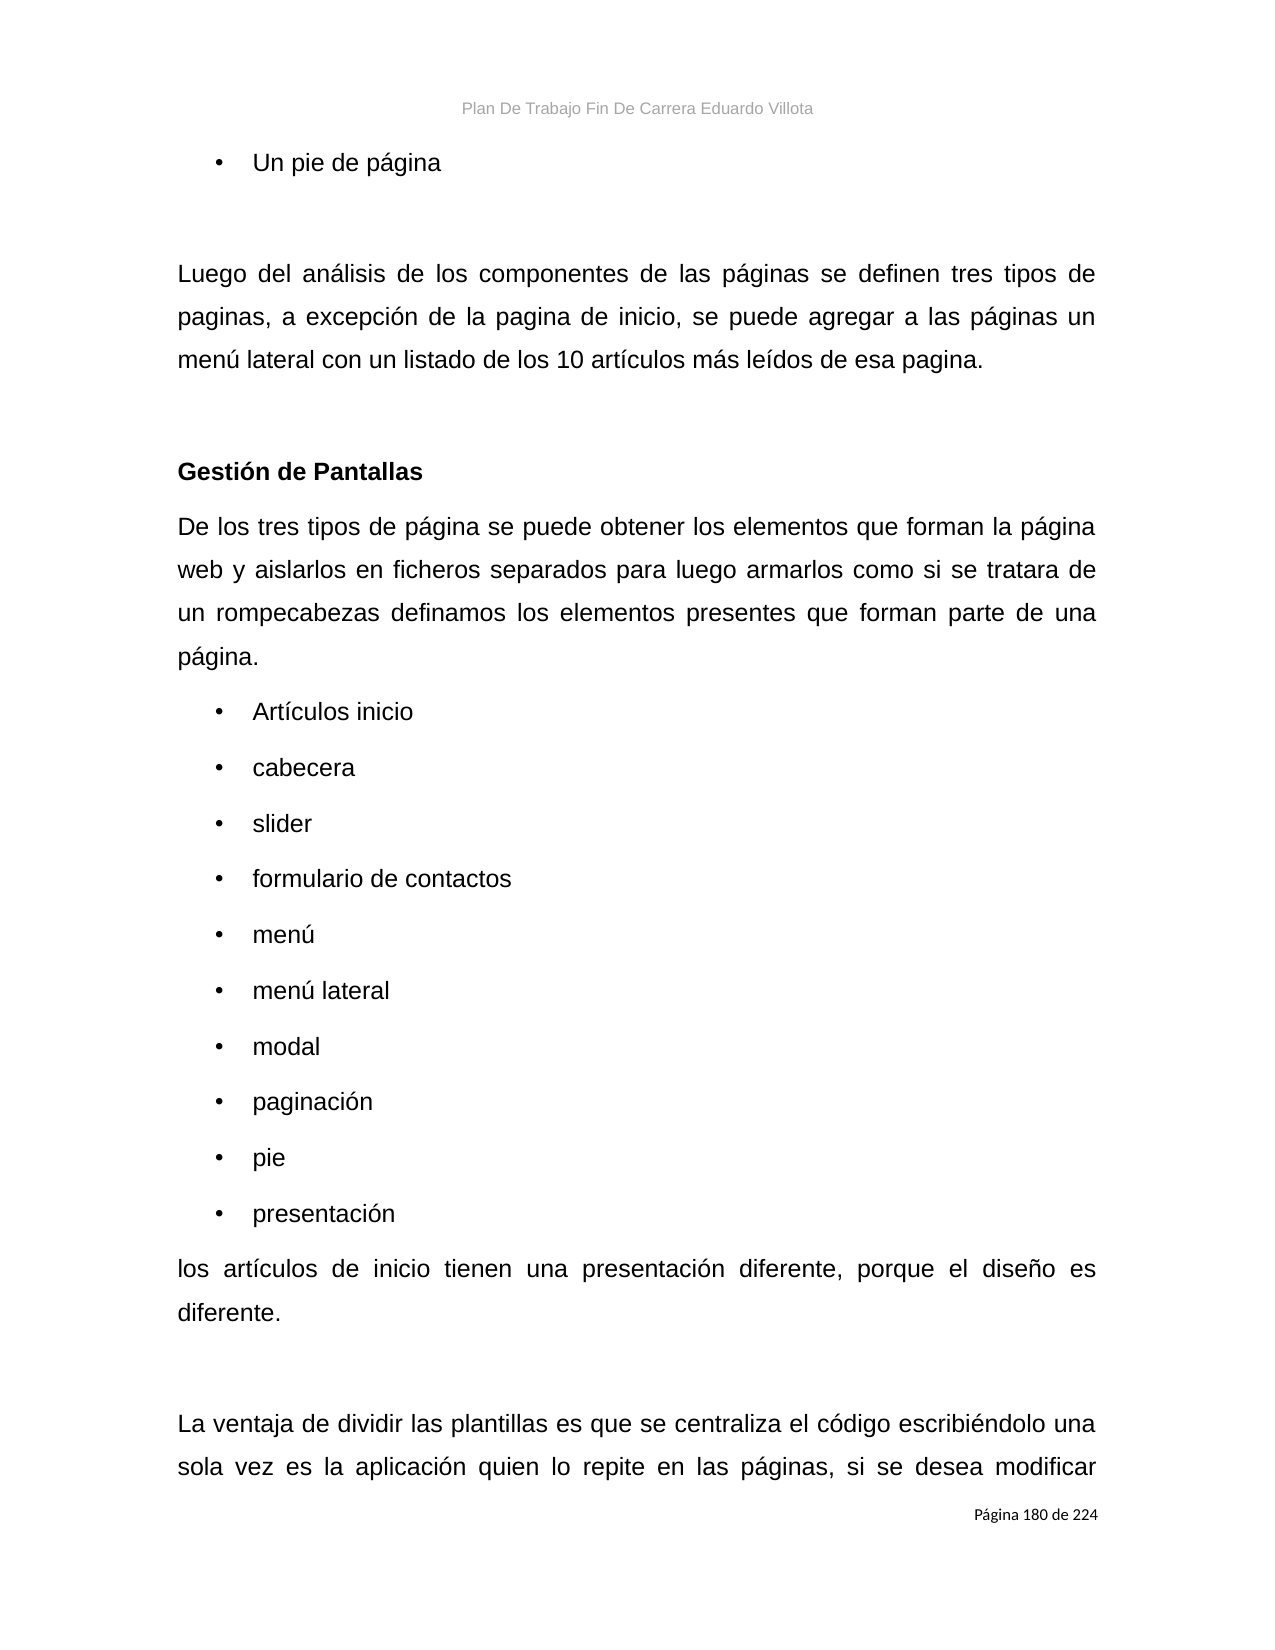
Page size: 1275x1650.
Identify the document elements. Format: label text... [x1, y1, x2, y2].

text Luego del análisis de los componentes de las páginas se definen tres tipos de paginas, a excepción de la pagina de inicio, se puede agregar a las páginas un menú lateral con un listado de los 10 artículos más leídos de esa pagina. [177, 259, 1098, 374]
text los artículos de inicio tienen una presentación diferente, porque el diseño es diferente. [177, 1254, 1098, 1326]
list slider [215, 808, 1098, 837]
list presentación [215, 1199, 1098, 1227]
list Un pie de página [215, 148, 1098, 176]
text Gestión de Pantallas [177, 456, 1098, 485]
list menú [215, 920, 1098, 949]
text La ventaja de dividir las plantillas es que se centraliza el código escribiéndolo una sola vez es la aplicación quien lo repite en las páginas, si se desea modificar [177, 1409, 1098, 1481]
text De los tres tipos de página se puede obtener los elementos que forman la página web y aislarlos en ficheros separados para luego armarlos como si se tratara de un rompecabezas definamos los elementos presentes que forman parte de una página. [177, 512, 1098, 670]
list pie [215, 1143, 1098, 1172]
list paginación [215, 1087, 1098, 1116]
list cabecera [215, 753, 1098, 782]
list menú lateral [215, 976, 1098, 1004]
list modal [215, 1031, 1098, 1060]
list Artículos inicio [215, 697, 1098, 726]
list formulario de contactos [215, 864, 1098, 893]
